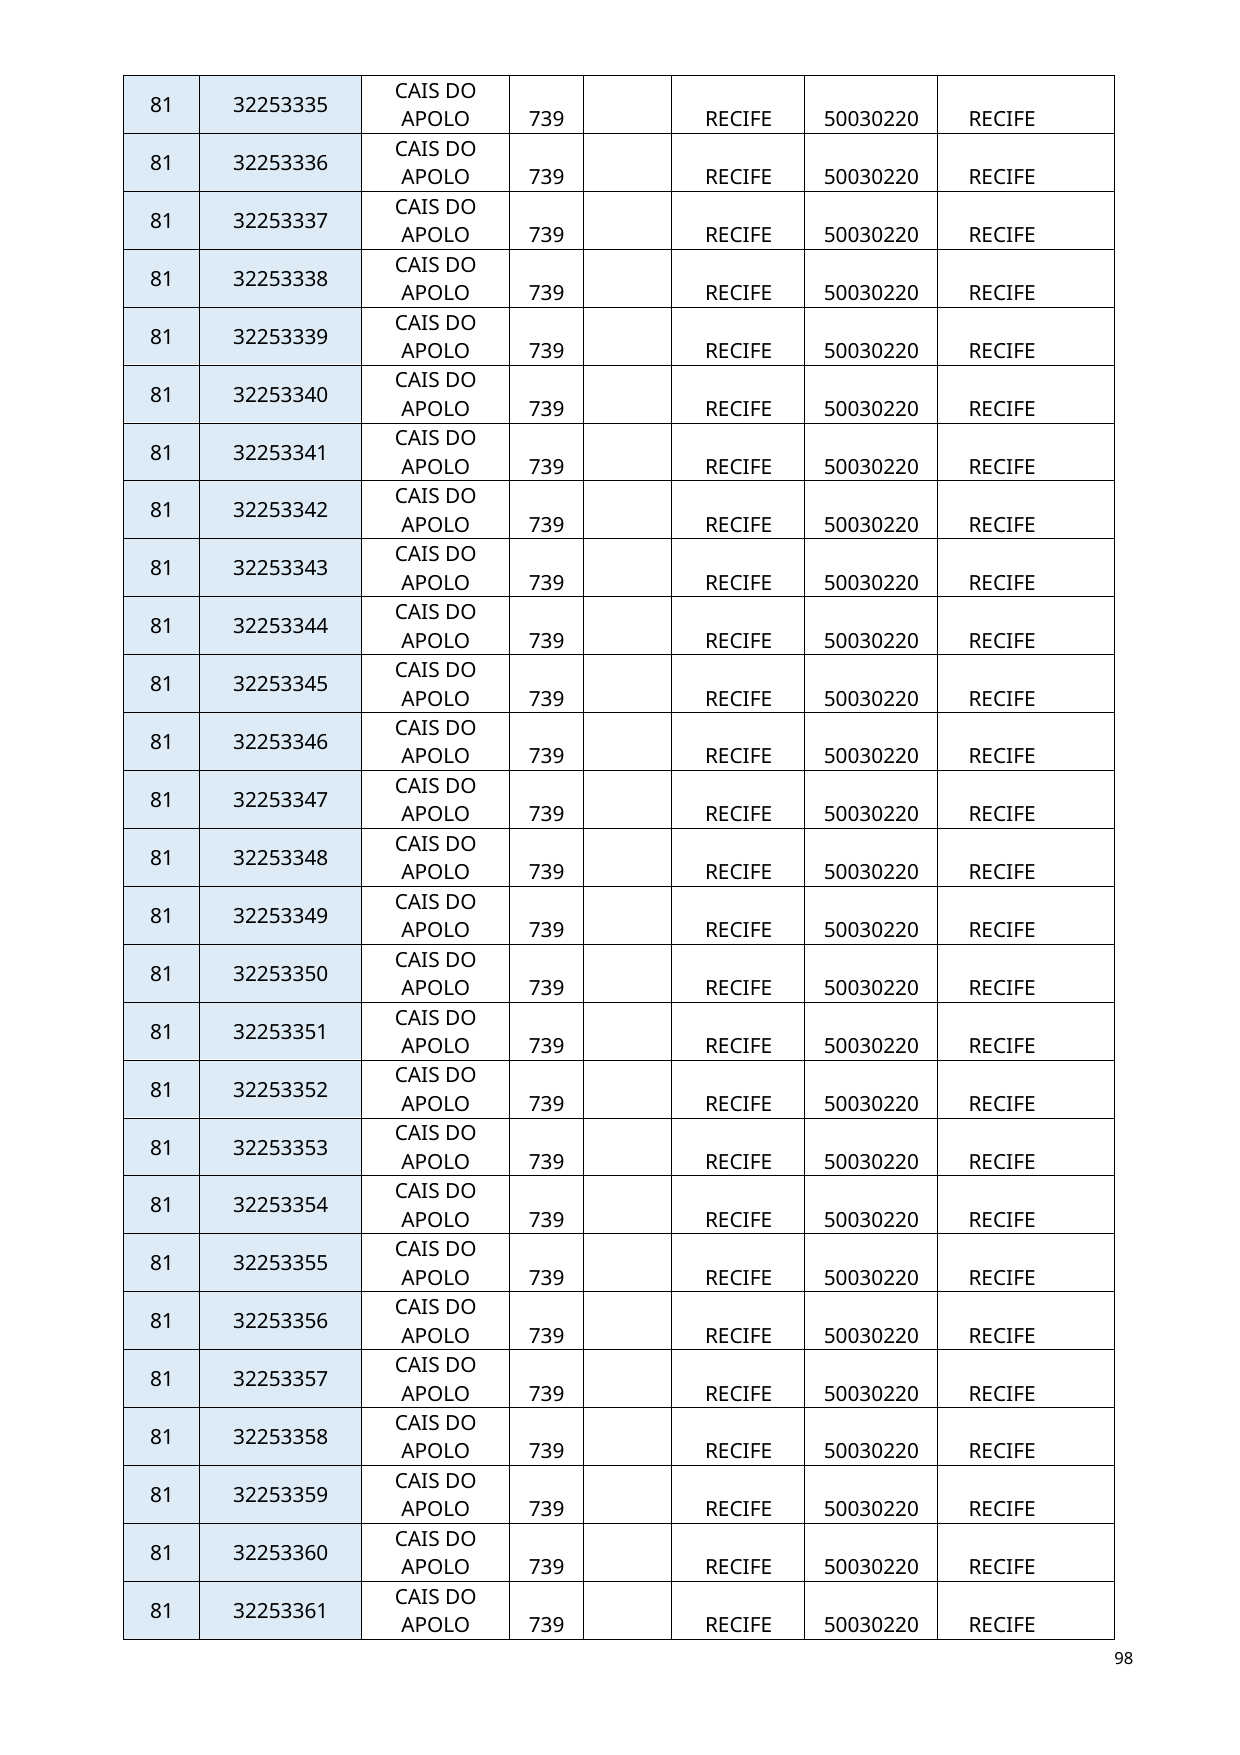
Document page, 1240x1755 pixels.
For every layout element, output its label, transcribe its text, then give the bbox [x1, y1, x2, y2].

table_cell 81 [124, 539, 199, 596]
table_cell 32253355 [200, 1234, 361, 1291]
table_cell 81 [124, 829, 199, 886]
table_cell 32253342 [200, 481, 361, 538]
table_cell RECIFE [672, 76, 804, 133]
table_cell [584, 1582, 671, 1639]
table_cell 50030220 [805, 1119, 937, 1175]
table_cell RECIFE [672, 887, 804, 944]
table_cell 32253359 [200, 1466, 361, 1523]
table_cell [584, 713, 671, 770]
table_cell CAIS DO APOLO [362, 655, 509, 712]
table_cell RECIFE [938, 1292, 1114, 1349]
table_cell CAIS DO APOLO [362, 1350, 509, 1407]
table_cell [584, 481, 671, 538]
table_cell [584, 366, 671, 422]
table_cell 81 [124, 1524, 199, 1581]
table_cell CAIS DO APOLO [362, 192, 509, 249]
table_cell 32253340 [200, 366, 361, 422]
table_cell CAIS DO APOLO [362, 887, 509, 944]
table_cell RECIFE [672, 1234, 804, 1291]
table_cell 50030220 [805, 308, 937, 364]
table_cell RECIFE [938, 771, 1114, 828]
table_cell 739 [510, 1234, 583, 1291]
table_cell 739 [510, 1350, 583, 1407]
table_cell RECIFE [938, 829, 1114, 886]
table_cell 739 [510, 134, 583, 191]
table_cell RECIFE [938, 539, 1114, 596]
table_cell 50030220 [805, 1466, 937, 1523]
table_cell RECIFE [938, 945, 1114, 1002]
table_cell 739 [510, 1119, 583, 1175]
table_cell RECIFE [938, 481, 1114, 538]
table_cell 32253337 [200, 192, 361, 249]
table_cell RECIFE [938, 887, 1114, 944]
table_cell [584, 1234, 671, 1291]
table_cell RECIFE [938, 192, 1114, 249]
table_cell 81 [124, 713, 199, 770]
table_cell CAIS DO APOLO [362, 134, 509, 191]
table_cell 739 [510, 308, 583, 364]
table_cell 81 [124, 250, 199, 307]
table_cell RECIFE [938, 1176, 1114, 1233]
table_cell 50030220 [805, 887, 937, 944]
table_cell RECIFE [672, 1350, 804, 1407]
table_cell RECIFE [938, 713, 1114, 770]
table_cell CAIS DO APOLO [362, 539, 509, 596]
table_cell CAIS DO APOLO [362, 1292, 509, 1349]
table_cell 81 [124, 1003, 199, 1059]
table_cell 739 [510, 192, 583, 249]
table_cell RECIFE [938, 1582, 1114, 1639]
table_cell 81 [124, 597, 199, 654]
table_cell RECIFE [672, 945, 804, 1002]
table_cell CAIS DO APOLO [362, 250, 509, 307]
table_cell [584, 1061, 671, 1117]
table_cell RECIFE [672, 1003, 804, 1059]
table_cell 32253346 [200, 713, 361, 770]
table_cell RECIFE [672, 713, 804, 770]
table_cell [584, 1003, 671, 1059]
table_cell CAIS DO APOLO [362, 1119, 509, 1175]
table_cell 32253352 [200, 1061, 361, 1117]
table_cell 50030220 [805, 1176, 937, 1233]
table_cell [584, 829, 671, 886]
table_cell [584, 308, 671, 364]
table_cell [584, 945, 671, 1002]
table_cell 32253360 [200, 1524, 361, 1581]
table_cell RECIFE [672, 1408, 804, 1465]
table_cell RECIFE [938, 250, 1114, 307]
table_cell 739 [510, 1292, 583, 1349]
table_cell CAIS DO APOLO [362, 829, 509, 886]
table_cell 50030220 [805, 597, 937, 654]
table_cell RECIFE [938, 134, 1114, 191]
table_cell 32253351 [200, 1003, 361, 1059]
table_cell CAIS DO APOLO [362, 424, 509, 480]
table_cell 739 [510, 945, 583, 1002]
table_cell 50030220 [805, 481, 937, 538]
table_cell 32253338 [200, 250, 361, 307]
table_cell 739 [510, 539, 583, 596]
table_cell 739 [510, 887, 583, 944]
table_cell [584, 771, 671, 828]
table_cell 32253341 [200, 424, 361, 480]
table_cell 50030220 [805, 250, 937, 307]
table_cell RECIFE [938, 1119, 1114, 1175]
table_cell RECIFE [938, 655, 1114, 712]
table_cell [584, 250, 671, 307]
table_cell RECIFE [938, 1466, 1114, 1523]
table_cell 81 [124, 887, 199, 944]
table_cell 50030220 [805, 771, 937, 828]
table_cell 32253339 [200, 308, 361, 364]
table_cell 32253361 [200, 1582, 361, 1639]
table_cell RECIFE [672, 539, 804, 596]
table_cell CAIS DO APOLO [362, 76, 509, 133]
table_cell CAIS DO APOLO [362, 1234, 509, 1291]
table_cell CAIS DO APOLO [362, 481, 509, 538]
table_cell 50030220 [805, 655, 937, 712]
table_cell CAIS DO APOLO [362, 1408, 509, 1465]
table_cell [584, 1292, 671, 1349]
table_cell [584, 1119, 671, 1175]
table_cell 50030220 [805, 76, 937, 133]
table_cell RECIFE [672, 1061, 804, 1117]
table_cell 739 [510, 250, 583, 307]
table_cell 50030220 [805, 192, 937, 249]
table_cell RECIFE [672, 366, 804, 422]
table_cell 50030220 [805, 1524, 937, 1581]
table_cell 50030220 [805, 1408, 937, 1465]
table_cell [584, 424, 671, 480]
table_cell 739 [510, 481, 583, 538]
table_cell 739 [510, 597, 583, 654]
table_cell 739 [510, 76, 583, 133]
table_cell 81 [124, 134, 199, 191]
table_cell 81 [124, 366, 199, 422]
table_cell RECIFE [672, 829, 804, 886]
table_cell RECIFE [672, 481, 804, 538]
table_cell 739 [510, 1524, 583, 1581]
table_cell 739 [510, 829, 583, 886]
table_cell 50030220 [805, 1061, 937, 1117]
table_cell 50030220 [805, 1234, 937, 1291]
table_cell [584, 887, 671, 944]
table_cell RECIFE [938, 76, 1114, 133]
table_cell CAIS DO APOLO [362, 1582, 509, 1639]
table_cell 32253358 [200, 1408, 361, 1465]
table_cell RECIFE [672, 1582, 804, 1639]
table_cell 81 [124, 655, 199, 712]
table_cell 32253336 [200, 134, 361, 191]
table_cell 81 [124, 1466, 199, 1523]
table_cell RECIFE [672, 250, 804, 307]
table_cell CAIS DO APOLO [362, 366, 509, 422]
table_cell RECIFE [672, 424, 804, 480]
table_cell 32253349 [200, 887, 361, 944]
table_cell 50030220 [805, 713, 937, 770]
table_cell RECIFE [938, 1350, 1114, 1407]
table_cell RECIFE [938, 597, 1114, 654]
table_cell RECIFE [672, 597, 804, 654]
table_cell 81 [124, 1350, 199, 1407]
table_cell CAIS DO APOLO [362, 1003, 509, 1059]
table_cell 739 [510, 655, 583, 712]
table_cell [584, 192, 671, 249]
table_cell RECIFE [672, 771, 804, 828]
table_cell 81 [124, 76, 199, 133]
table_cell 81 [124, 1119, 199, 1175]
table_cell [584, 597, 671, 654]
table_cell 50030220 [805, 366, 937, 422]
table_cell RECIFE [938, 366, 1114, 422]
table_cell RECIFE [938, 1061, 1114, 1117]
table_cell RECIFE [672, 1176, 804, 1233]
table_cell RECIFE [672, 134, 804, 191]
table_cell 739 [510, 1408, 583, 1465]
table_cell 50030220 [805, 1350, 937, 1407]
table_cell 50030220 [805, 829, 937, 886]
table_cell 32253335 [200, 76, 361, 133]
table_cell RECIFE [938, 1524, 1114, 1581]
table_cell 739 [510, 1582, 583, 1639]
table_cell 81 [124, 1408, 199, 1465]
table_cell CAIS DO APOLO [362, 713, 509, 770]
table_cell 739 [510, 1061, 583, 1117]
table_cell 81 [124, 1061, 199, 1117]
table_cell 50030220 [805, 1582, 937, 1639]
table_cell 81 [124, 1234, 199, 1291]
table_cell CAIS DO APOLO [362, 771, 509, 828]
table_cell [584, 134, 671, 191]
table_cell CAIS DO APOLO [362, 308, 509, 364]
table_cell 81 [124, 192, 199, 249]
table_cell [584, 76, 671, 133]
table_cell CAIS DO APOLO [362, 597, 509, 654]
table_cell RECIFE [938, 424, 1114, 480]
table_cell 50030220 [805, 945, 937, 1002]
table_cell [584, 1466, 671, 1523]
table_cell 81 [124, 771, 199, 828]
table_cell CAIS DO APOLO [362, 1176, 509, 1233]
table_cell 81 [124, 1292, 199, 1349]
table_cell RECIFE [672, 1524, 804, 1581]
table_cell 50030220 [805, 539, 937, 596]
table_cell RECIFE [672, 308, 804, 364]
table_cell RECIFE [672, 655, 804, 712]
table_cell [584, 1524, 671, 1581]
table_cell 50030220 [805, 424, 937, 480]
table_cell 32253347 [200, 771, 361, 828]
table_cell 32253353 [200, 1119, 361, 1175]
table_cell 32253356 [200, 1292, 361, 1349]
table_cell 32253350 [200, 945, 361, 1002]
table_cell CAIS DO APOLO [362, 1061, 509, 1117]
table_cell RECIFE [938, 1408, 1114, 1465]
table_cell 32253343 [200, 539, 361, 596]
table_cell 739 [510, 1466, 583, 1523]
table_cell [584, 1350, 671, 1407]
table_cell 32253344 [200, 597, 361, 654]
table_cell RECIFE [672, 1292, 804, 1349]
table_cell 81 [124, 945, 199, 1002]
table_cell 32253348 [200, 829, 361, 886]
table_cell 50030220 [805, 1003, 937, 1059]
table_cell 81 [124, 308, 199, 364]
table_cell 81 [124, 1582, 199, 1639]
table_cell 739 [510, 366, 583, 422]
table_cell [584, 1176, 671, 1233]
table_cell [584, 1408, 671, 1465]
table_cell RECIFE [672, 1466, 804, 1523]
table_cell 50030220 [805, 1292, 937, 1349]
table_cell RECIFE [672, 192, 804, 249]
table_cell 81 [124, 424, 199, 480]
table_cell 739 [510, 1176, 583, 1233]
table_cell 739 [510, 424, 583, 480]
table_cell 32253345 [200, 655, 361, 712]
table_cell 50030220 [805, 134, 937, 191]
table_cell 739 [510, 1003, 583, 1059]
table_cell RECIFE [938, 1234, 1114, 1291]
table_cell RECIFE [938, 1003, 1114, 1059]
table_cell 32253357 [200, 1350, 361, 1407]
table_cell 81 [124, 1176, 199, 1233]
table_cell 739 [510, 771, 583, 828]
table_cell RECIFE [672, 1119, 804, 1175]
table_cell 32253354 [200, 1176, 361, 1233]
table_cell 739 [510, 713, 583, 770]
table_cell CAIS DO APOLO [362, 945, 509, 1002]
table_cell CAIS DO APOLO [362, 1466, 509, 1523]
table_cell RECIFE [938, 308, 1114, 364]
table_cell [584, 539, 671, 596]
table_cell [584, 655, 671, 712]
table_cell CAIS DO APOLO [362, 1524, 509, 1581]
table_cell 81 [124, 481, 199, 538]
